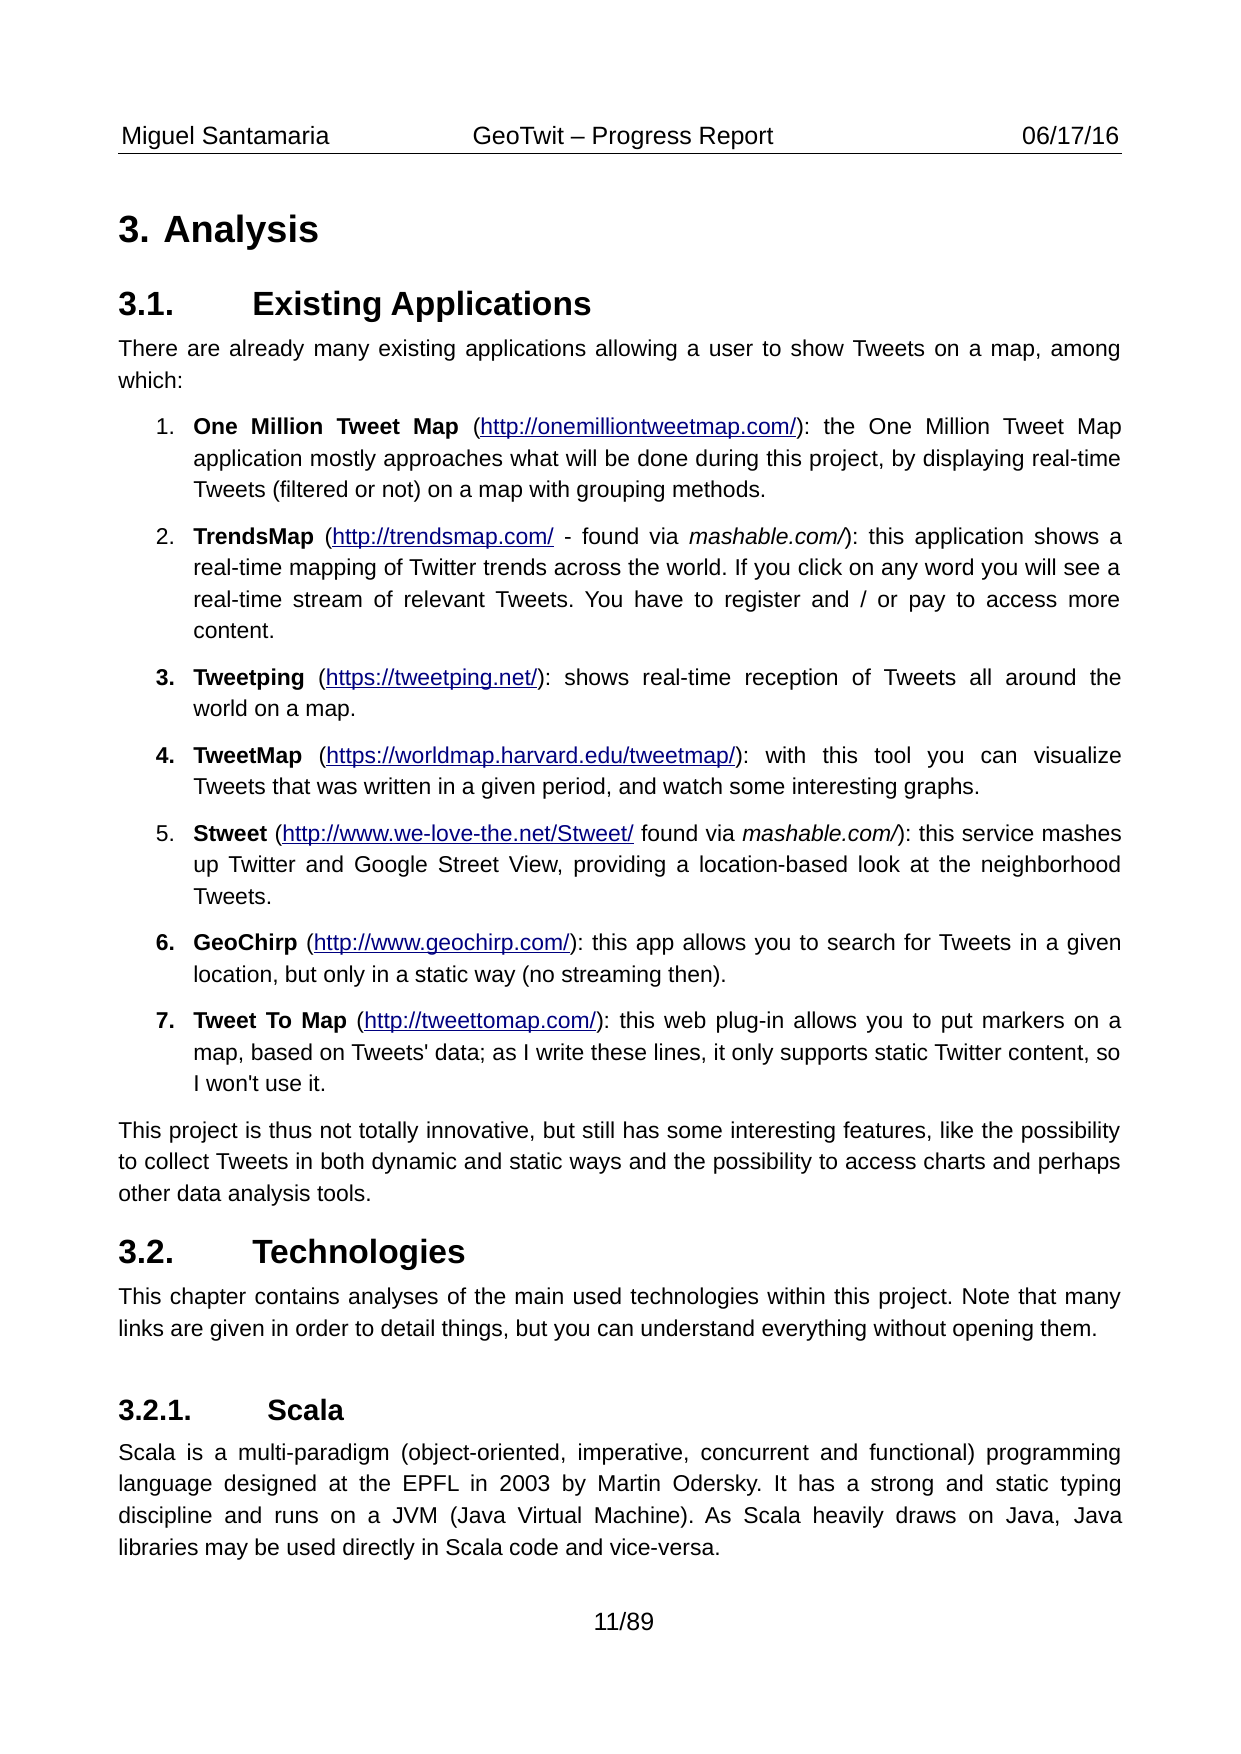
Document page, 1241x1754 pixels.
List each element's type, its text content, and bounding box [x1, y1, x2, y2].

list GeoChirp (http://www.geochirp.com/): this app allows you to search for Tweets in a given location, but only in a static way (no streaming then). [156, 929, 1122, 987]
subtitle Technologies [118, 1232, 1122, 1271]
subtitle Scala [118, 1392, 1122, 1426]
subtitle Analysis [118, 207, 1122, 251]
list TrendsMap (http://trendsmap.com/ - found via mashable.com/): this application shows a real-time mapping of Twitter trends across the world. If you click on any word you will see a real-time stream of relevant Tweets. You have to register and / or pay to access more content. [156, 523, 1122, 644]
subtitle Existing Applications [118, 284, 1122, 323]
text This chapter contains analyses of the main used technologies within this project. Note that many links are given in order to detail things, but you can understand everything without opening them. [118, 1283, 1122, 1341]
text This project is thus not totally innovative, but still has some interesting features, like the possibility to collect Tweets in both dynamic and static ways and the possibility to access charts and perhaps other data analysis tools. [118, 1117, 1122, 1206]
text There are already many existing applications allowing a user to show Tweets on a map, among which: [118, 335, 1122, 393]
list Tweetping (https://tweetping.net/): shows real-time reception of Tweets all around the world on a map. [156, 664, 1122, 722]
text Scala is a multi-paradigm (object-oriented, imperative, concurrent and functional) programming language designed at the EPFL in 2003 by Martin Odersky. It has a strong and static typing discipline and runs on a JVM (Java Virtual Machine). As Scala heavily draws on Java, Java libraries may be used directly in Scala code and vice-versa. [118, 1439, 1122, 1560]
list One Million Tweet Map (http://onemilliontweetmap.com/): the One Million Tweet Map application mostly approaches what will be done during this project, by displaying real-time Tweets (filtered or not) on a map with grouping methods. [156, 413, 1122, 503]
list TweetMap (https://worldmap.harvard.edu/tweetmap/): with this tool you can visualize Tweets that was written in a given period, and watch some interesting graphs. [156, 742, 1122, 800]
list Stweet (http://www.we-love-the.net/Stweet/ found via mashable.com/): this service mashes up Twitter and Google Street View, providing a location-based look at the neighborhood Tweets. [156, 820, 1122, 909]
list Tweet To Map (http://tweettomap.com/): this web plug-in allows you to put markers on a map, based on Tweets' data; as I write these lines, it only supports static Twitter content, so I won't use it. [156, 1007, 1122, 1097]
